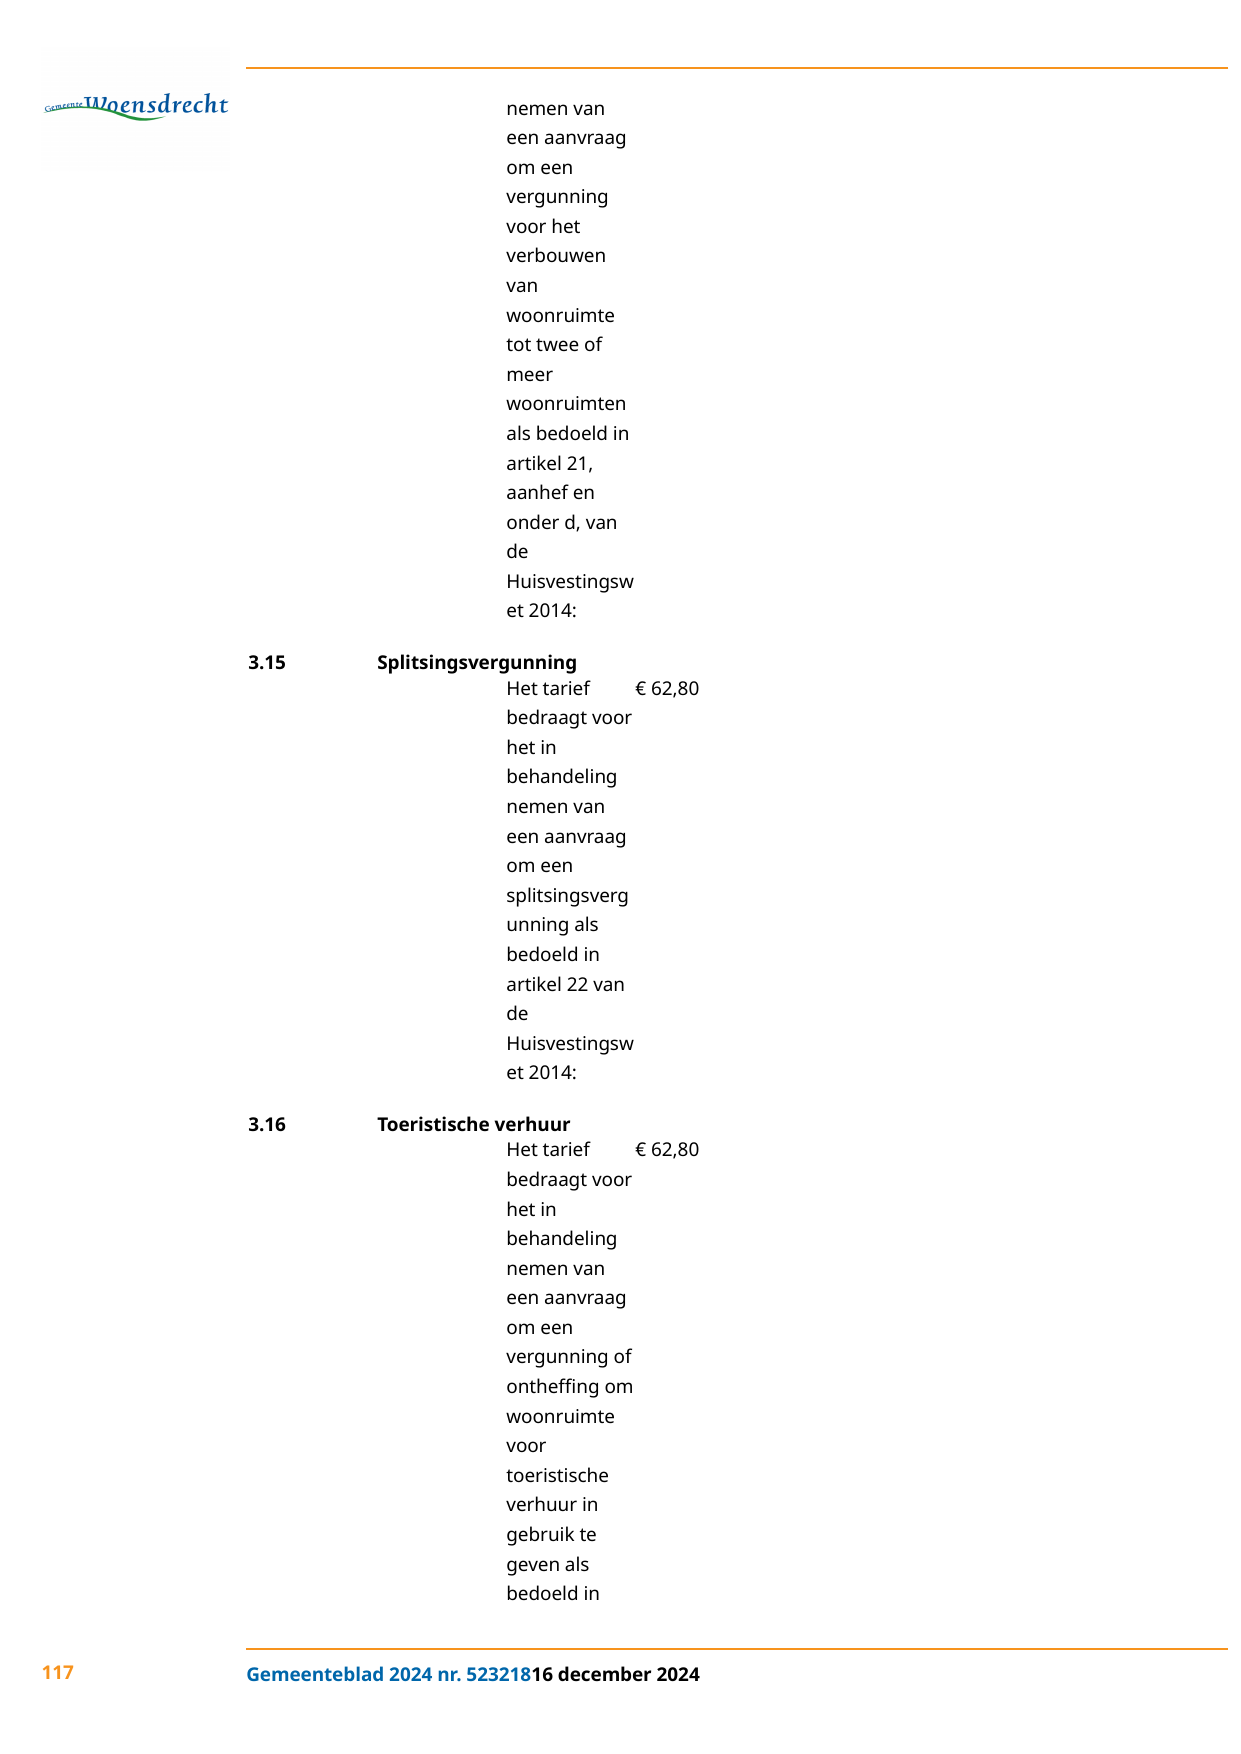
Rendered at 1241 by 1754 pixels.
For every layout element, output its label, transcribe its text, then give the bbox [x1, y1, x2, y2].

table_cell [894, 1111, 1152, 1137]
table_cell [635, 95, 764, 623]
table_cell [248, 1137, 377, 1606]
table_cell [635, 624, 764, 649]
table_cell [248, 675, 377, 1085]
table_cell 3.16 [248, 1111, 377, 1137]
table_cell [1023, 1085, 1152, 1111]
table_cell Toeristische verhuur [377, 1111, 893, 1137]
table_cell nemen van een aanvraag om een vergunning voor het verbouwen van woonruimte tot twee of meer woonruimten als bedoeld in artikel 21, aanhef en onder d, van de Huisvestingswet 2014: [506, 95, 635, 623]
table_cell [1023, 624, 1152, 649]
table_cell [506, 624, 635, 649]
table_cell [764, 675, 1022, 1085]
table_cell Het tarief bedraagt voor het in behandeling nemen van een aanvraag om een vergunning of ontheffing om woonruimte voor toeristische verhuur in gebruik te geven als bedoeld in [506, 1137, 635, 1606]
table_cell 3.15 [248, 649, 377, 675]
table_cell [506, 1085, 635, 1111]
table_cell € 62,80 [635, 1137, 764, 1606]
table_cell [764, 1137, 1022, 1606]
table_cell Splitsingsvergunning [377, 649, 893, 675]
table_cell [377, 95, 506, 623]
table_cell Het tarief bedraagt voor het in behandeling nemen van een aanvraag om een splitsingsvergunning als bedoeld in artikel 22 van de Huisvestingswet 2014: [506, 675, 635, 1085]
table_cell [764, 95, 1022, 623]
table_cell [377, 1137, 506, 1606]
table_cell [894, 649, 1152, 675]
table_cell [764, 624, 1022, 649]
table_cell [248, 624, 377, 649]
picture [41, 47, 231, 172]
table_cell [1023, 675, 1152, 1085]
table_cell [1023, 1137, 1152, 1606]
table_cell [1023, 95, 1152, 623]
table_cell [248, 95, 377, 623]
table_cell [377, 675, 506, 1085]
table_cell € 62,80 [635, 675, 764, 1085]
table_cell [764, 1085, 1022, 1111]
table_cell [377, 624, 506, 649]
table_cell [248, 1085, 377, 1111]
table_cell [635, 1085, 764, 1111]
table_cell [377, 1085, 506, 1111]
